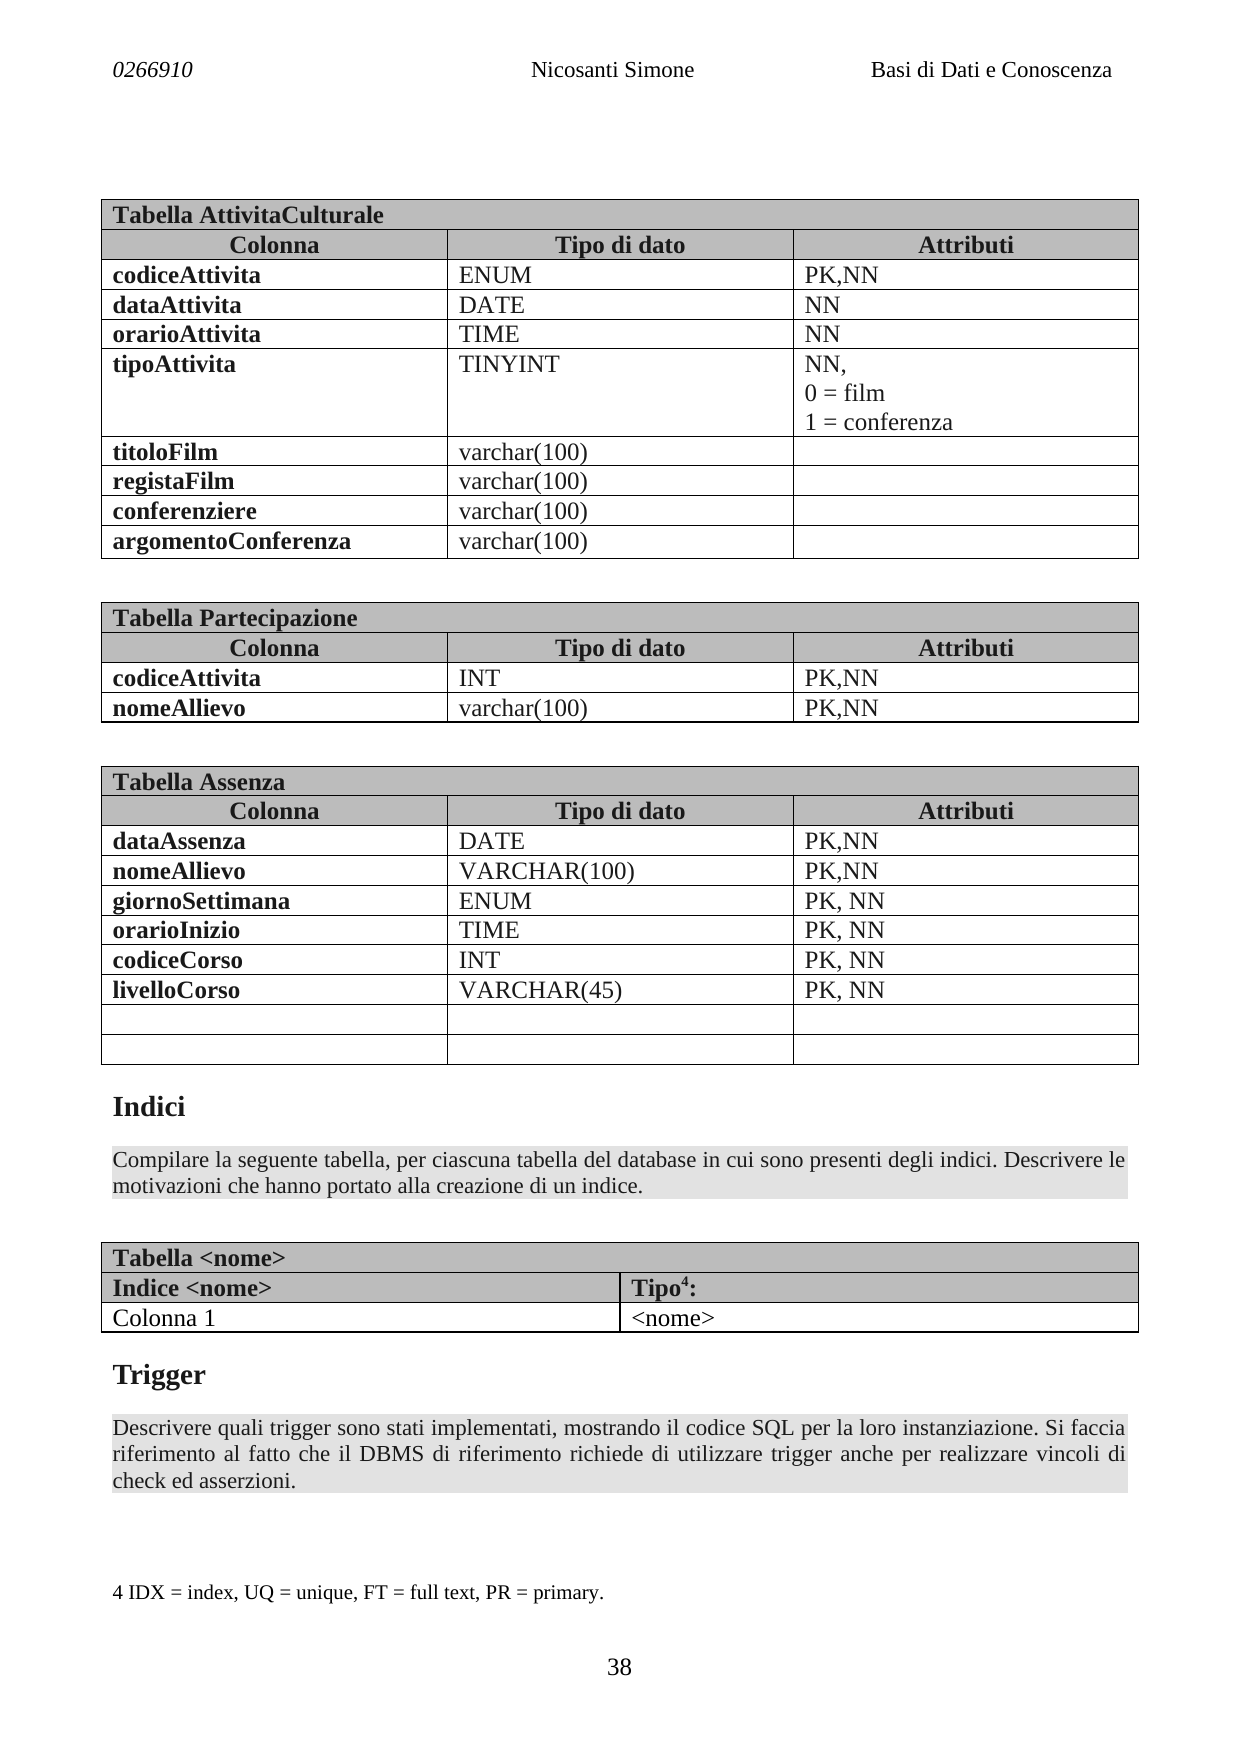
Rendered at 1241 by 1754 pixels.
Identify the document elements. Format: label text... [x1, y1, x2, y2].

table_cell PK,NN [794, 260, 1138, 289]
table_cell Colonna [102, 230, 447, 259]
table_cell Tipo di dato [448, 230, 793, 259]
table_cell DATE [448, 290, 793, 318]
table_cell [794, 1005, 1138, 1034]
table_cell VARCHAR(45) [448, 975, 793, 1004]
table_cell registaFilm [102, 466, 447, 495]
table_cell conferenziere [102, 496, 447, 525]
table_cell Attributi [794, 230, 1138, 259]
table_cell VARCHAR(100) [448, 856, 793, 885]
table_cell nomeAllievo [102, 693, 447, 721]
table_cell varchar(100) [448, 496, 793, 525]
table_cell PK, NN [794, 945, 1138, 974]
table_header Tabella Assenza [102, 767, 1138, 795]
table_header Tabella Partecipazione [102, 603, 1138, 632]
table_cell Colonna 1 [102, 1303, 619, 1331]
table_cell varchar(100) [448, 466, 793, 495]
table_cell TIME [448, 916, 793, 944]
table_cell dataAttivita [102, 290, 447, 318]
table_cell PK,NN [794, 856, 1138, 885]
table_cell giornoSettimana [102, 886, 447, 914]
subtitle Trigger [112, 1357, 1128, 1391]
table_cell dataAssenza [102, 826, 447, 855]
table_cell PK,NN [794, 826, 1138, 855]
table_cell NN [794, 320, 1138, 348]
table_cell livelloCorso [102, 975, 447, 1004]
table_cell PK,NN [794, 693, 1138, 721]
table_cell codiceAttivita [102, 663, 447, 692]
table_cell NN [794, 290, 1138, 318]
table_cell [448, 1005, 793, 1034]
text Compilare la seguente tabella, per ciascuna tabella del database in cui sono presenti degli indici. Descrivere le motivazioni che hanno portato alla creazione di un indice. [112, 1146, 1128, 1199]
table_cell codiceCorso [102, 945, 447, 974]
table_cell Attributi [794, 633, 1138, 662]
table_cell Colonna [102, 633, 447, 662]
table_cell <nome> [621, 1303, 1138, 1331]
table_cell PK, NN [794, 886, 1138, 914]
subtitle Indici [112, 1089, 1128, 1123]
table_cell titoloFilm [102, 437, 447, 465]
table_header Tabella AttivitaCulturale [102, 200, 1138, 229]
table_header Tabella <nome> [102, 1243, 1138, 1272]
table_cell ENUM [448, 260, 793, 289]
table_cell Tipo di dato [448, 633, 793, 662]
table_cell DATE [448, 826, 793, 855]
table_cell Tipo: [621, 1273, 1138, 1302]
table_cell Tipo di dato [448, 796, 793, 825]
table_cell Colonna [102, 796, 447, 825]
table_cell [794, 466, 1138, 495]
table_cell INT [448, 945, 793, 974]
table_cell NN, 0 = film 1 = conferenza [794, 349, 1138, 436]
table_cell INT [448, 663, 793, 692]
table_cell argomentoConferenza [102, 526, 447, 558]
table_cell [794, 437, 1138, 465]
table_cell Attributi [794, 796, 1138, 825]
table_cell [794, 1035, 1138, 1063]
table_cell varchar(100) [448, 693, 793, 721]
table_cell codiceAttivita [102, 260, 447, 289]
table_cell [102, 1035, 447, 1063]
table_cell PK, NN [794, 975, 1138, 1004]
table_cell nomeAllievo [102, 856, 447, 885]
table_cell PK,NN [794, 663, 1138, 692]
table_cell [794, 496, 1138, 525]
table_cell TINYINT [448, 349, 793, 436]
text Descrivere quali trigger sono stati implementati, mostrando il codice SQL per la loro instanziazione. Si faccia riferimento al fatto che il DBMS di riferimento richiede di utilizzare trigger anche per realizzare vincoli di check ed asserzioni. [112, 1414, 1128, 1493]
table_cell varchar(100) [448, 526, 793, 558]
table_cell orarioAttivita [102, 320, 447, 348]
table_cell TIME [448, 320, 793, 348]
table_cell tipoAttivita [102, 349, 447, 436]
table_cell varchar(100) [448, 437, 793, 465]
table_cell [102, 1005, 447, 1034]
table_cell ENUM [448, 886, 793, 914]
table_cell [794, 526, 1138, 558]
table_cell PK, NN [794, 916, 1138, 944]
table_cell orarioInizio [102, 916, 447, 944]
table_cell [448, 1035, 793, 1063]
table_cell Indice <nome> [102, 1273, 619, 1302]
